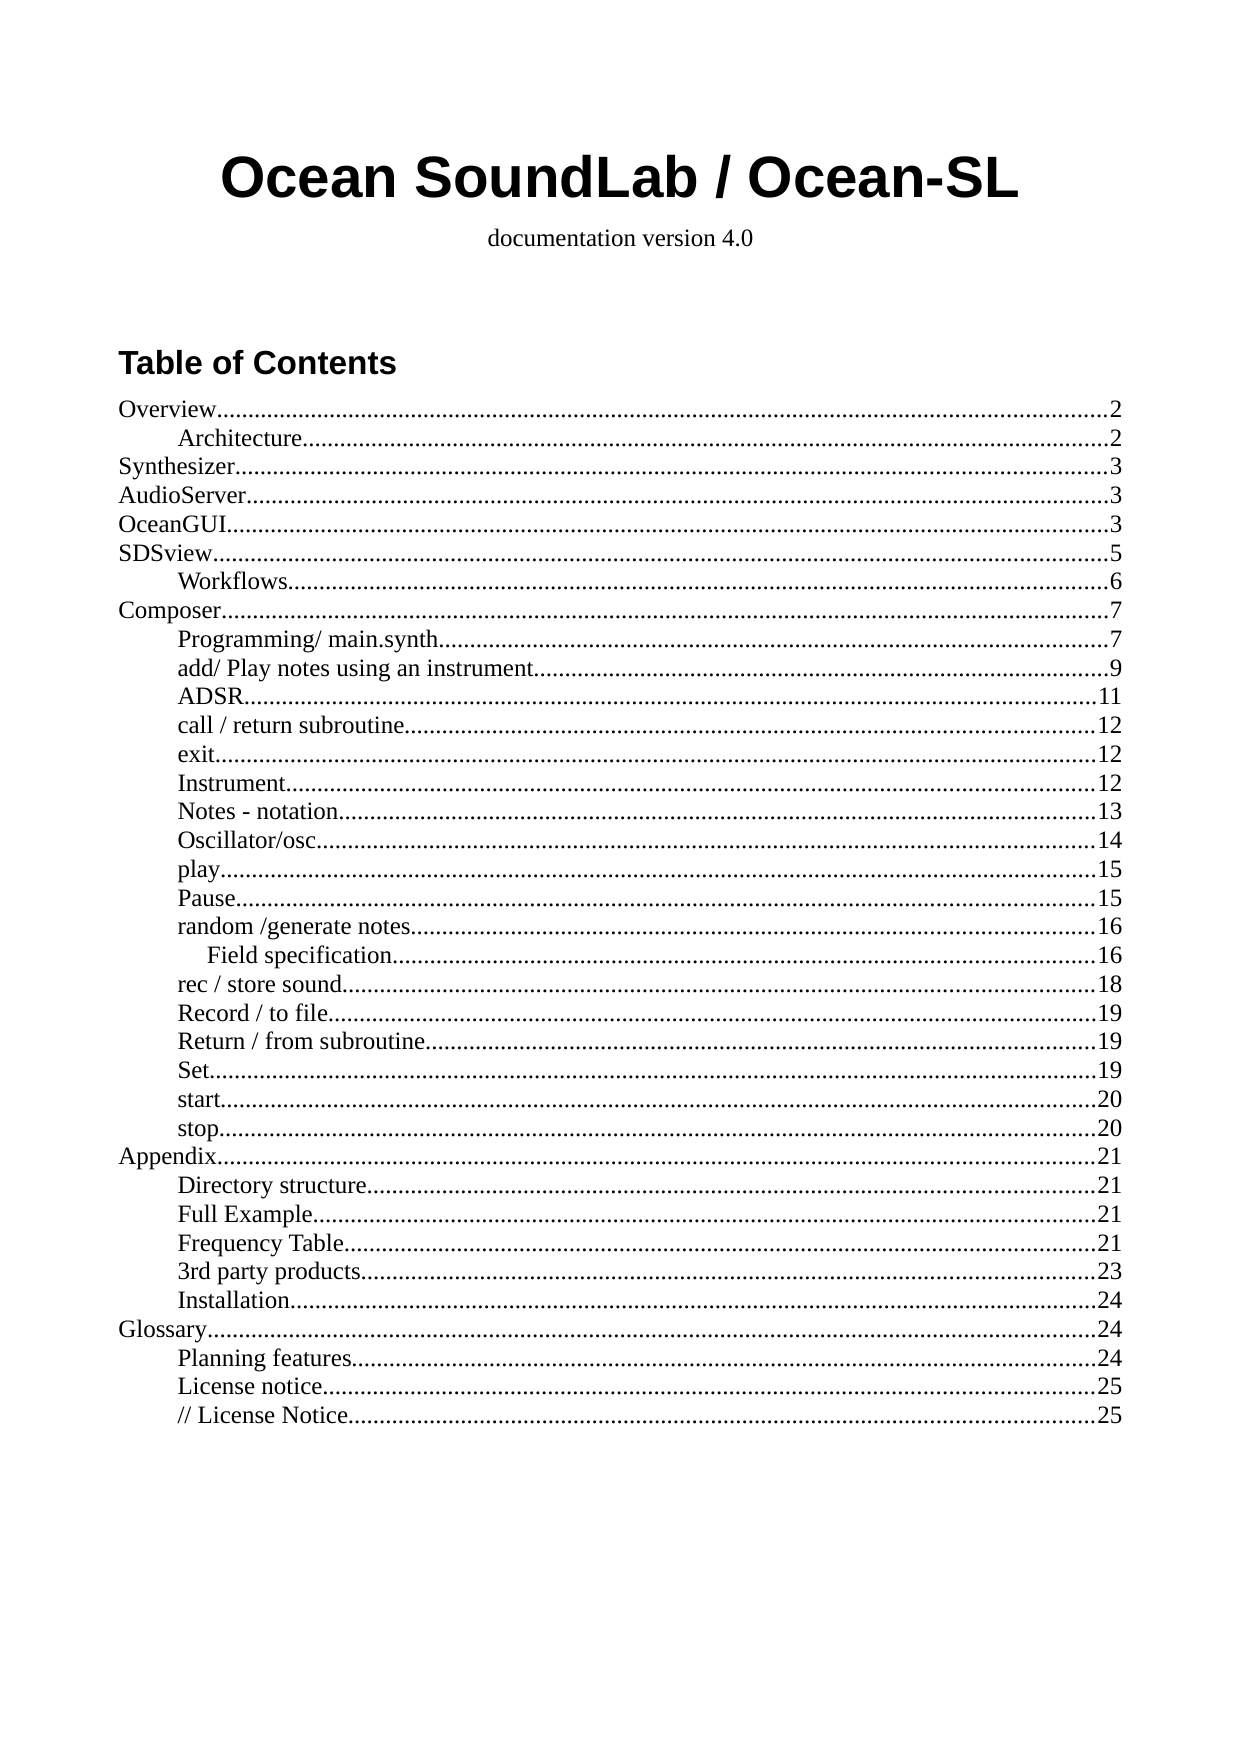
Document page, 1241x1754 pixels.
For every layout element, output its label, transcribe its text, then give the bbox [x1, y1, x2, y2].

title Ocean SoundLab / Ocean-SL [118, 143, 1122, 210]
text Field specification 16 [207, 940, 1122, 969]
text documentation version 4.0 [118, 223, 1122, 251]
text License notice 25 [177, 1371, 1122, 1400]
text Set 19 [177, 1055, 1122, 1084]
text Synthesizer 3 [118, 451, 1122, 480]
text Workflows 6 [177, 566, 1122, 595]
text Full Example 21 [177, 1199, 1122, 1228]
text Notes - notation 13 [177, 796, 1122, 825]
text exit 12 [177, 739, 1122, 768]
text random /generate notes 16 [177, 911, 1122, 940]
text Composer 7 [118, 595, 1122, 624]
text SDSview 5 [118, 538, 1122, 566]
text AudioServer 3 [118, 480, 1122, 509]
text Directory structure 21 [177, 1170, 1122, 1199]
text 3rd party products 23 [177, 1256, 1122, 1285]
text Programming/ main.synth 7 [177, 624, 1122, 653]
text Frequency Table 21 [177, 1228, 1122, 1256]
text Pause 15 [177, 883, 1122, 911]
text start 20 [177, 1084, 1122, 1113]
text play 15 [177, 854, 1122, 883]
text Architecture 2 [177, 423, 1122, 451]
text Appendix 21 [118, 1141, 1122, 1170]
text rec / store sound 18 [177, 969, 1122, 998]
text Record / to file 19 [177, 998, 1122, 1026]
text Oscillator/osc 14 [177, 825, 1122, 854]
text OceanGUI 3 [118, 509, 1122, 538]
subtitle Table of Contents [118, 343, 1122, 381]
text Glossary 24 [118, 1314, 1122, 1343]
text add/ Play notes using an instrument 9 [177, 653, 1122, 681]
text stop 20 [177, 1113, 1122, 1141]
text Installation 24 [177, 1285, 1122, 1314]
text call / return subroutine 12 [177, 710, 1122, 739]
text Instrument 12 [177, 768, 1122, 796]
text ADSR 11 [177, 681, 1122, 710]
text // License Notice 25 [177, 1400, 1122, 1429]
text Return / from subroutine 19 [177, 1026, 1122, 1055]
text Planning features 24 [177, 1343, 1122, 1371]
text Overview 2 [118, 394, 1122, 423]
